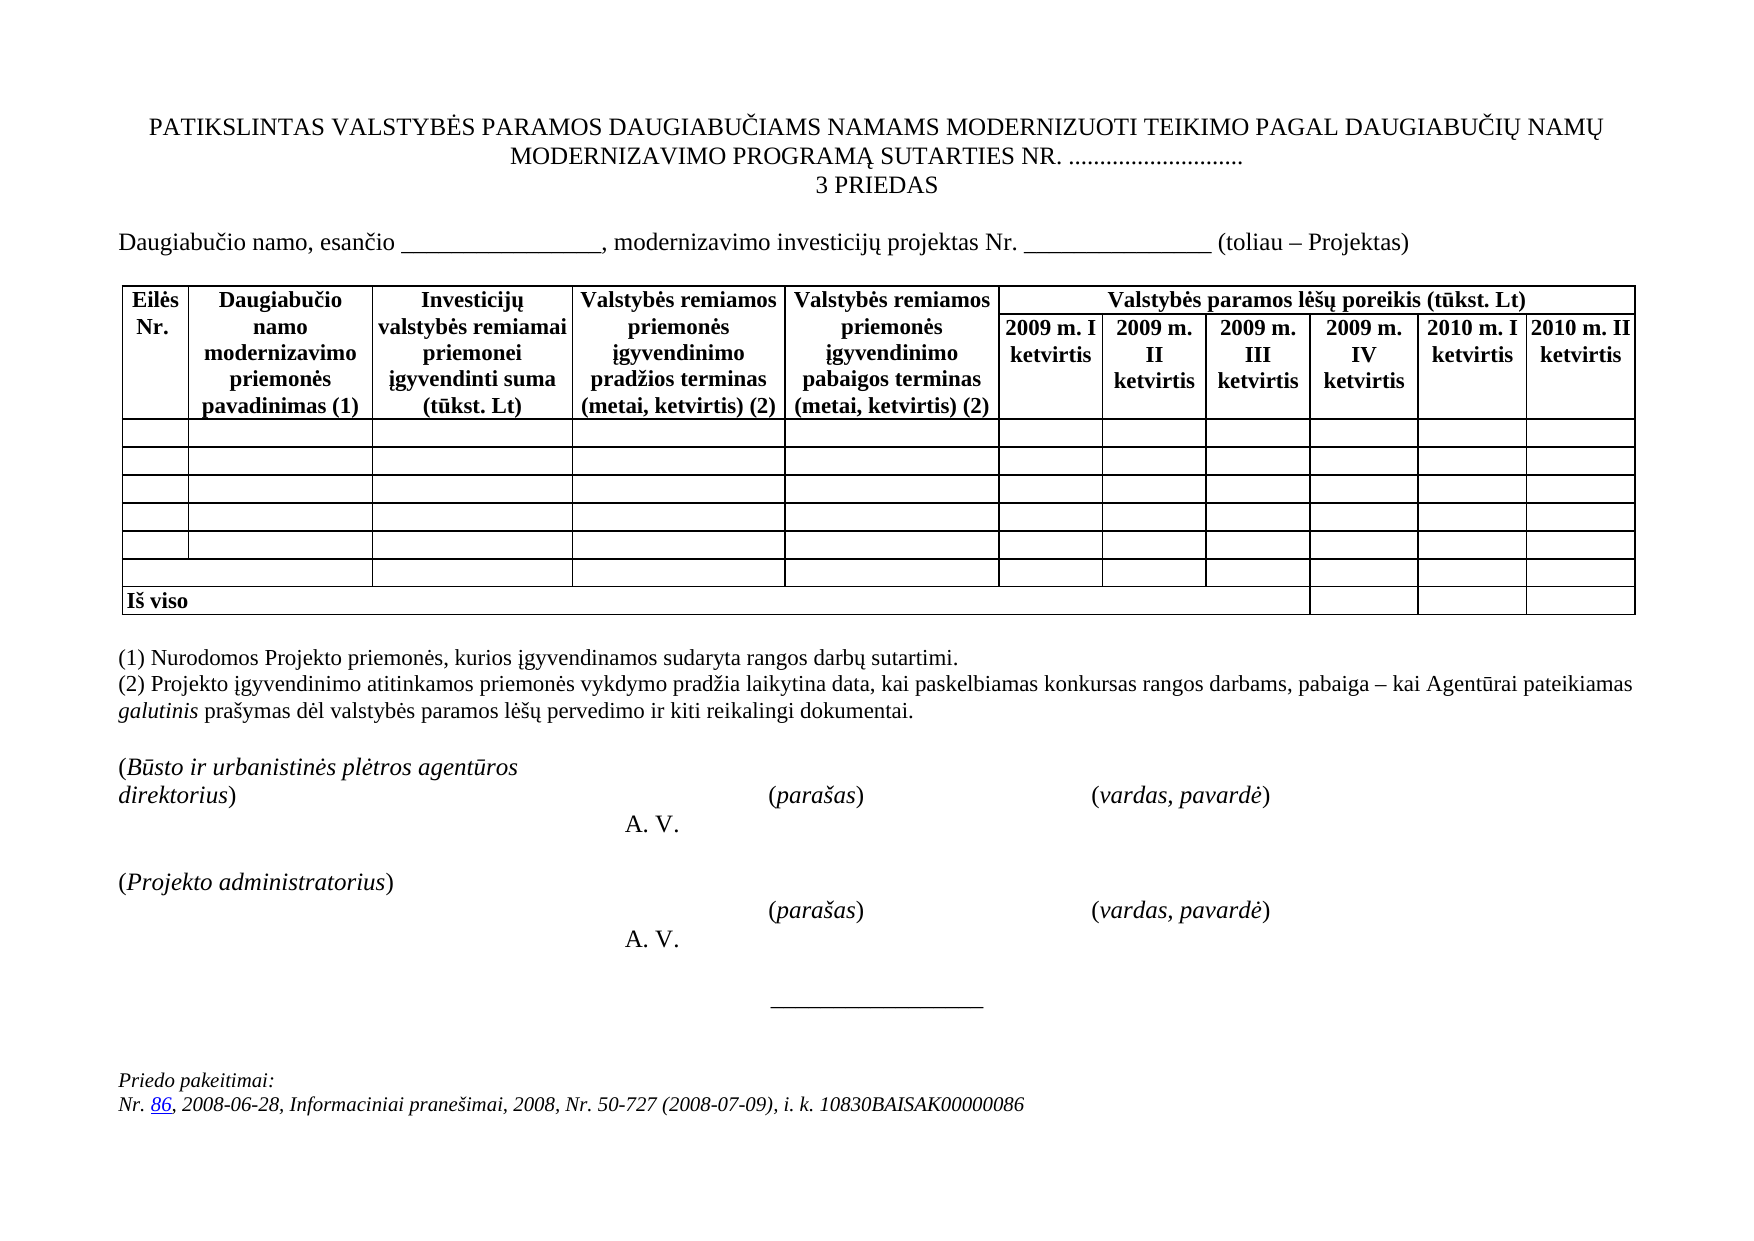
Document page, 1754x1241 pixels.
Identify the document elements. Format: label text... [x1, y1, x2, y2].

table_cell [1311, 504, 1417, 530]
table_cell [1311, 532, 1417, 558]
text (parašas) (vardas, pavardė) [768, 896, 1635, 924]
table_cell 2009 m. IV ketvirtis [1311, 315, 1417, 418]
table_cell [1207, 560, 1309, 586]
table_cell [1103, 448, 1205, 474]
table_cell [1311, 560, 1417, 586]
text Priedo pakeitimai: [118, 1068, 1635, 1092]
table_cell [373, 504, 572, 530]
table_cell [1207, 532, 1309, 558]
table_cell [1311, 587, 1417, 614]
table_cell [1311, 448, 1417, 474]
table_cell [1527, 420, 1634, 446]
table_cell 2010 m. I ketvirtis [1419, 315, 1526, 418]
table_cell [123, 420, 188, 446]
table_cell Iš viso [123, 587, 1309, 614]
table_cell [1419, 560, 1526, 586]
table_cell [1527, 476, 1634, 502]
table_cell [1103, 420, 1205, 446]
table_header Eilės Nr. [123, 287, 188, 418]
table_cell [1207, 420, 1309, 446]
table_cell [1527, 504, 1634, 530]
text (1) Nurodomos Projekto priemonės, kurios įgyvendinamos sudaryta rangos darbų sutartimi. [118, 644, 1635, 670]
table_cell [189, 476, 372, 502]
table_cell [1000, 560, 1102, 586]
table_cell [786, 504, 998, 530]
table_cell [373, 532, 572, 558]
table_cell [1419, 476, 1526, 502]
text Daugiabučio namo, esančio ________________, modernizavimo investicijų projektas Nr. _______________ (toliau – Projektas) [118, 227, 1635, 256]
table_cell [123, 448, 188, 474]
text direktorius) (parašas) (vardas, pavardė) [118, 781, 1635, 809]
table_cell [1000, 532, 1102, 558]
table_cell [786, 420, 998, 446]
text (2) Projekto įgyvendinimo atitinkamos priemonės vykdymo pradžia laikytina data, kai paskelbiamas konkursas rangos darbams, pabaiga – kai Agentūrai pateikiamas galutinis prašymas dėl valstybės paramos lėšų pervedimo ir kiti reikalingi dokumentai. [118, 670, 1635, 723]
table_cell [1419, 420, 1526, 446]
table_cell [189, 504, 372, 530]
table_cell 2009 m. II ketvirtis [1103, 315, 1205, 418]
table_header Valstybės remiamos priemonės įgyvendinimo pabaigos terminas (metai, ketvirtis) (2) [786, 287, 998, 418]
table_cell [786, 560, 998, 586]
table_cell [1207, 504, 1309, 530]
table_cell 2010 m. II ketvirtis [1527, 315, 1634, 418]
table_header Valstybės remiamos priemonės įgyvendinimo pradžios terminas (metai, ketvirtis) (2) [573, 287, 784, 418]
text (Projekto administratorius) [118, 867, 1635, 896]
table_cell [1527, 587, 1634, 614]
table_header Investicijų valstybės remiamai priemonei įgyvendinti suma (tūkst. Lt) [373, 287, 572, 418]
table_cell [373, 560, 572, 586]
table_cell [1207, 448, 1309, 474]
table_cell [373, 448, 572, 474]
table_cell [1000, 448, 1102, 474]
text _________________ [118, 982, 1635, 1011]
table_cell [1419, 532, 1526, 558]
table_cell [123, 476, 188, 502]
text PATIKSLINTAS VALSTYBĖS PARAMOS DAUGIABUČIAMS NAMAMS MODERNIZUOTI TEIKIMO PAGAL DAUGIABUČIŲ NAMŲ MODERNIZAVIMO PROGRAMĄ SUTARTIES NR. ............................ [118, 112, 1635, 170]
table_cell [1419, 504, 1526, 530]
text Nr. 86, 2008-06-28, Informaciniai pranešimai, 2008, Nr. 50-727 (2008-07-09), i. k. 10830BAISAK00000086 [118, 1092, 1635, 1116]
table_cell [573, 560, 784, 586]
table_cell [1527, 560, 1634, 586]
text (Būsto ir urbanistinės plėtros agentūros [118, 752, 1635, 781]
table_cell [1103, 504, 1205, 530]
table_cell [1103, 532, 1205, 558]
table_header Valstybės paramos lėšų poreikis (tūkst. Lt) [1000, 287, 1634, 313]
text A. V. [624, 809, 1635, 838]
table_cell [573, 420, 784, 446]
table_cell 2009 m. I ketvirtis [1000, 315, 1102, 418]
table_cell [573, 504, 784, 530]
table_cell [373, 476, 572, 502]
text 3 PRIEDAS [118, 170, 1635, 199]
table_cell [1103, 560, 1205, 586]
table_cell [786, 448, 998, 474]
table_header Daugiabučio namo modernizavimo priemonės pavadinimas (1) [189, 287, 372, 418]
table_cell [189, 420, 372, 446]
table_cell [1527, 448, 1634, 474]
table_cell [1000, 476, 1102, 502]
table_cell [189, 532, 372, 558]
table_cell [1103, 476, 1205, 502]
table_cell [786, 476, 998, 502]
table_cell [1000, 504, 1102, 530]
text A. V. [624, 924, 1635, 953]
table_cell 2009 m. III ketvirtis [1207, 315, 1309, 418]
table_cell [1419, 448, 1526, 474]
table_cell [1000, 420, 1102, 446]
table_cell [1419, 587, 1526, 614]
table_cell [573, 476, 784, 502]
table_cell [1311, 420, 1417, 446]
table_cell [1527, 532, 1634, 558]
table_cell [573, 448, 784, 474]
table_cell [1311, 476, 1417, 502]
table_cell [786, 532, 998, 558]
table_cell [123, 532, 188, 558]
table_cell [123, 504, 188, 530]
table_cell [123, 560, 372, 586]
table_cell [189, 448, 372, 474]
table_cell [373, 420, 572, 446]
table_cell [573, 532, 784, 558]
table_cell [1207, 476, 1309, 502]
